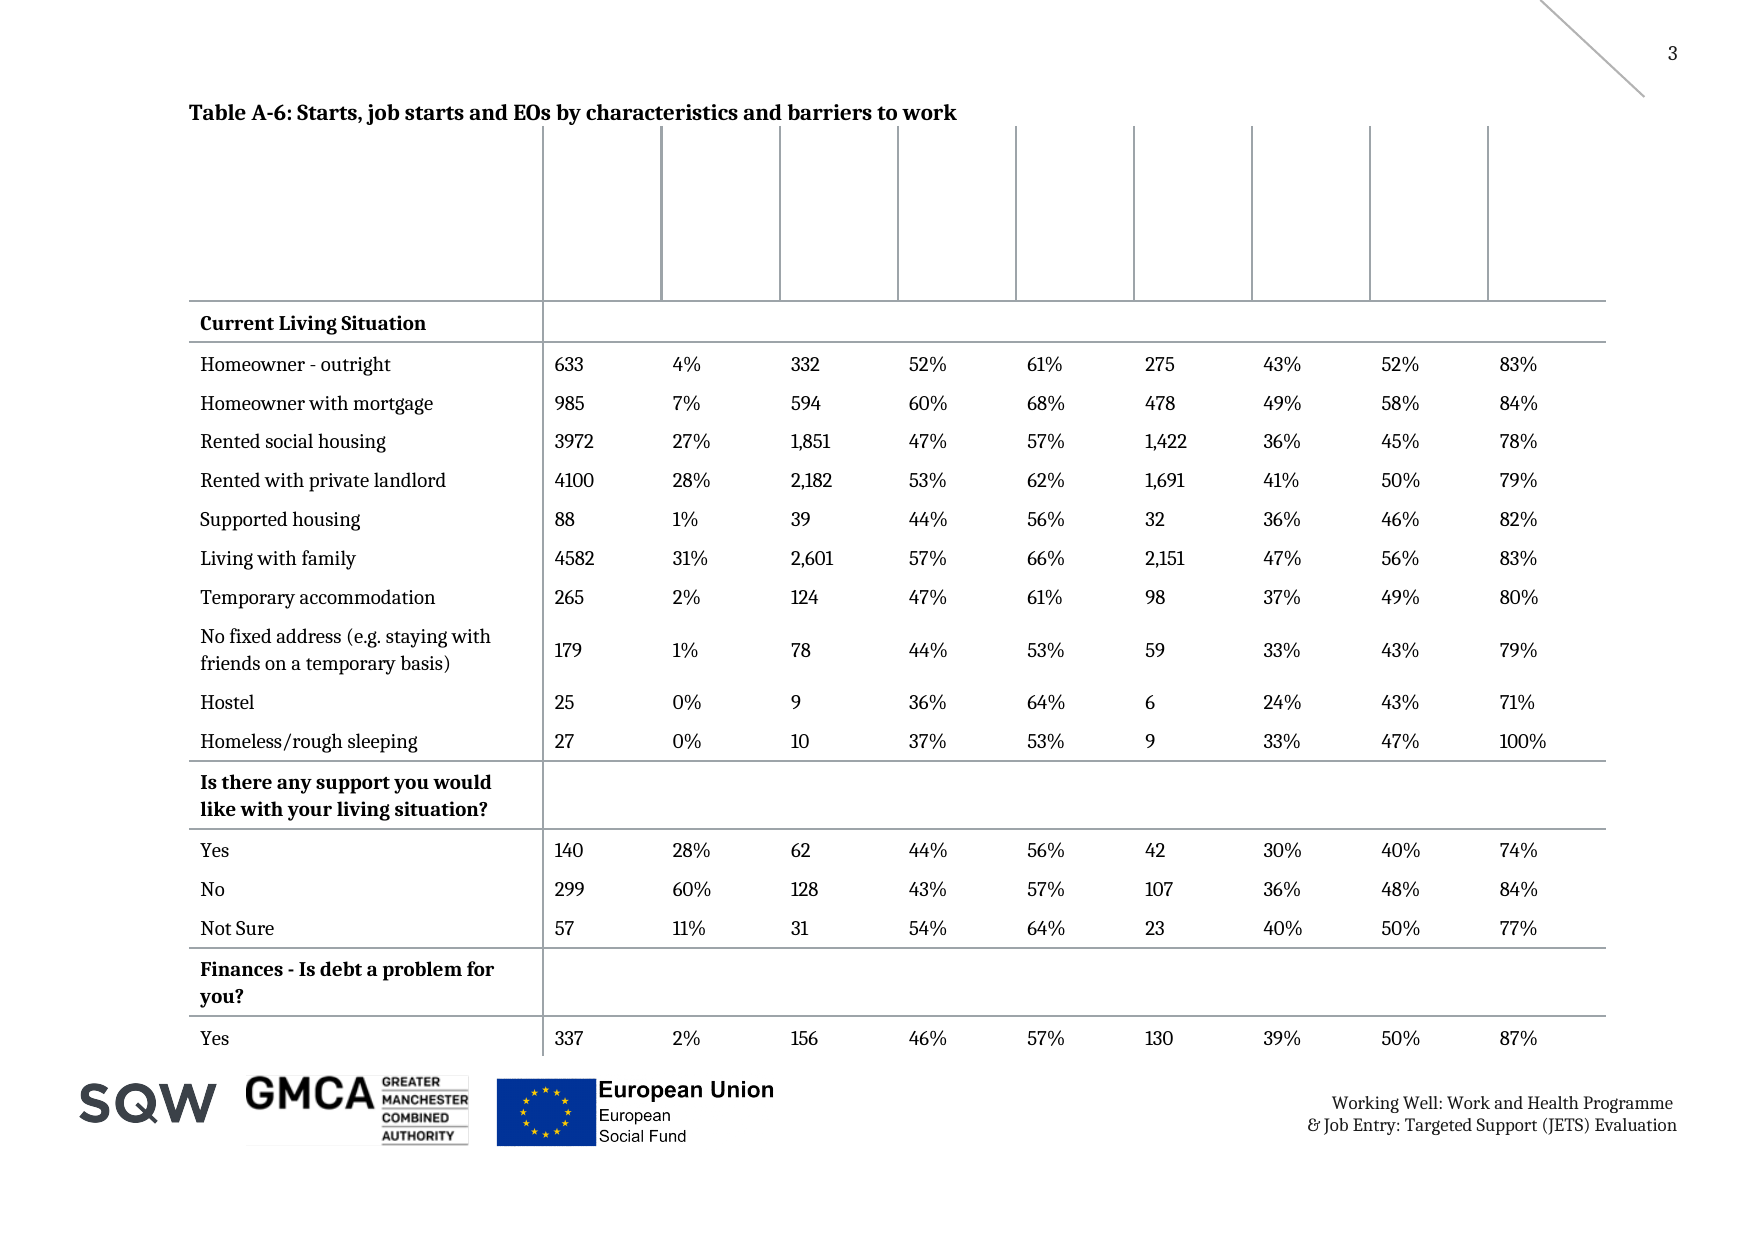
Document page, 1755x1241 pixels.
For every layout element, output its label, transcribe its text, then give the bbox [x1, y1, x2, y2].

table_cell 46% [1370, 499, 1488, 538]
table_cell 985 [544, 382, 661, 421]
table_cell 31% [661, 538, 779, 577]
table_cell 2,182 [780, 460, 898, 499]
table_cell 41% [1252, 460, 1370, 499]
table_cell 79% [1488, 460, 1606, 499]
table_cell 633 [544, 343, 661, 382]
table_cell 25 [544, 682, 661, 721]
table_cell 1% [661, 499, 779, 538]
table_header Conversion of JS to EO – of JS 3 months+ ago [1489, 126, 1606, 300]
table_cell [1252, 762, 1370, 828]
table_cell 23 [1134, 908, 1252, 947]
table_cell 39 [780, 499, 898, 538]
table_cell 62% [1016, 460, 1134, 499]
table_cell 43% [1252, 343, 1370, 382]
table_cell 48% [1370, 869, 1488, 908]
table_cell 64% [1016, 682, 1134, 721]
table_cell 44% [898, 499, 1016, 538]
table_cell 68% [1016, 382, 1134, 421]
table_cell 40% [1370, 830, 1488, 869]
table_cell 2,601 [780, 538, 898, 577]
table_cell [1016, 762, 1134, 828]
table_cell [1252, 949, 1370, 1015]
table_header % of starts [663, 126, 779, 300]
table_cell 49% [1370, 577, 1488, 616]
table_cell 0% [661, 721, 779, 760]
table_cell 52% [1370, 343, 1488, 382]
table_cell 4582 [544, 538, 661, 577]
table_cell 11% [661, 908, 779, 947]
table_cell 44% [898, 830, 1016, 869]
table_cell 1,422 [1134, 421, 1252, 460]
table_cell Homeowner with mortgage [189, 382, 542, 421]
table_cell [661, 949, 779, 1015]
table_cell 47% [1252, 538, 1370, 577]
table_cell 61% [1016, 343, 1134, 382]
table_cell 179 [544, 616, 661, 682]
table_cell [544, 949, 661, 1015]
table_cell Supported housing [189, 499, 542, 538]
table_cell 43% [1370, 616, 1488, 682]
table_cell [1134, 949, 1252, 1015]
table_cell [780, 302, 898, 341]
table_cell 27 [544, 721, 661, 760]
table_cell 57 [544, 908, 661, 947]
table_cell 33% [1252, 616, 1370, 682]
table_cell 57% [898, 538, 1016, 577]
table_cell [661, 302, 779, 341]
table_cell 53% [898, 460, 1016, 499]
table_cell 60% [898, 382, 1016, 421]
table_cell 36% [1252, 421, 1370, 460]
table_cell 28% [661, 830, 779, 869]
table_cell 59 [1134, 616, 1252, 682]
table_cell 36% [1252, 499, 1370, 538]
table_cell 140 [544, 830, 661, 869]
table_cell 53% [1016, 721, 1134, 760]
table_cell Living with family [189, 538, 542, 577]
table_cell 49% [1252, 382, 1370, 421]
table_cell 478 [1134, 382, 1252, 421]
table_cell 7% [661, 382, 779, 421]
table_cell 2% [661, 577, 779, 616]
table_cell 78% [1488, 421, 1606, 460]
table_cell [1252, 302, 1370, 341]
table_cell 594 [780, 382, 898, 421]
table_cell 74% [1488, 830, 1606, 869]
table_cell 31 [780, 908, 898, 947]
table_cell 66% [1016, 538, 1134, 577]
table_cell 0% [661, 682, 779, 721]
table_header Starts [544, 126, 660, 300]
table_cell Temporary accommodation [189, 577, 542, 616]
table_cell Homeless/rough sleeping [189, 721, 542, 760]
table_cell 83% [1488, 538, 1606, 577]
table_cell [898, 302, 1016, 341]
table_cell 84% [1488, 382, 1606, 421]
table_cell Rented with private landlord [189, 460, 542, 499]
table_cell [661, 762, 779, 828]
table_cell 83% [1488, 343, 1606, 382]
table_cell [1134, 762, 1252, 828]
table_cell 30% [1252, 830, 1370, 869]
table_cell 57% [1016, 421, 1134, 460]
table_header % with JS – of starters 6 months+ ago [1017, 126, 1133, 300]
table_cell 265 [544, 577, 661, 616]
table_cell 77% [1488, 908, 1606, 947]
table_cell 88 [544, 499, 661, 538]
table_cell 36% [1252, 869, 1370, 908]
table_cell 47% [898, 577, 1016, 616]
table_cell 45% [1370, 421, 1488, 460]
table_cell 61% [1016, 577, 1134, 616]
table_cell Yes [189, 830, 542, 869]
table_cell 50% [1370, 460, 1488, 499]
table_cell Not Sure [189, 908, 542, 947]
table_cell [780, 762, 898, 828]
table_cell 275 [1134, 343, 1252, 382]
table_cell 56% [1016, 830, 1134, 869]
table_cell 78 [780, 616, 898, 682]
table_cell 27% [661, 421, 779, 460]
table_cell 100% [1488, 721, 1606, 760]
table_cell 32 [1134, 499, 1252, 538]
table_cell 1,691 [1134, 460, 1252, 499]
table_header % with EO – of all starters [1253, 126, 1369, 300]
table_cell 53% [1016, 616, 1134, 682]
table_cell 43% [898, 869, 1016, 908]
table_cell 52% [898, 343, 1016, 382]
table_cell Rented social housing [189, 421, 542, 460]
table_cell 47% [1370, 721, 1488, 760]
table_header Characteristic/barrier [189, 126, 542, 300]
table_cell 62 [780, 830, 898, 869]
table_cell 60% [661, 869, 779, 908]
table_cell 2% [661, 1017, 779, 1056]
table_cell 50% [1370, 908, 1488, 947]
table_cell 6 [1134, 682, 1252, 721]
table_cell 124 [780, 577, 898, 616]
table_cell Hostel [189, 682, 542, 721]
table_cell [1488, 762, 1606, 828]
table_cell 2,151 [1134, 538, 1252, 577]
table_cell Current Living Situation [189, 302, 542, 341]
table_cell 57% [1016, 1017, 1134, 1056]
table_cell 1,851 [780, 421, 898, 460]
table_cell 82% [1488, 499, 1606, 538]
table_cell [780, 949, 898, 1015]
table_cell 37% [898, 721, 1016, 760]
table_cell 4% [661, 343, 779, 382]
table_cell [1370, 949, 1488, 1015]
table_cell 299 [544, 869, 661, 908]
table_cell 9 [780, 682, 898, 721]
table_cell Is there any support you would like with your living situation? [189, 762, 542, 828]
table_header Job start [781, 126, 897, 300]
table_cell No [189, 869, 542, 908]
table_cell 79% [1488, 616, 1606, 682]
table_cell 130 [1134, 1017, 1252, 1056]
table_cell 28% [661, 460, 779, 499]
table_cell [898, 762, 1016, 828]
table_cell [1370, 762, 1488, 828]
table_cell 44% [898, 616, 1016, 682]
table_cell 37% [1252, 577, 1370, 616]
table_cell [1488, 302, 1606, 341]
table_cell 46% [898, 1017, 1016, 1056]
table_cell 39% [1252, 1017, 1370, 1056]
table_cell 10 [780, 721, 898, 760]
table_cell 64% [1016, 908, 1134, 947]
table_cell 87% [1488, 1017, 1606, 1056]
table_cell [1488, 949, 1606, 1015]
table_cell 107 [1134, 869, 1252, 908]
table_cell 80% [1488, 577, 1606, 616]
table_cell 57% [1016, 869, 1134, 908]
table_cell 47% [898, 421, 1016, 460]
table_cell 33% [1252, 721, 1370, 760]
table_cell 56% [1016, 499, 1134, 538]
table_cell 98 [1134, 577, 1252, 616]
table_cell 24% [1252, 682, 1370, 721]
table_cell Finances - Is debt a problem for you? [189, 949, 542, 1015]
table_cell No fixed address (e.g. staying with friends on a temporary basis) [189, 616, 542, 682]
table_cell 71% [1488, 682, 1606, 721]
table_cell [1016, 949, 1134, 1015]
table_cell [544, 302, 661, 341]
table_cell Yes [189, 1017, 542, 1056]
text Table A‑6: Starts, job starts and EOs by characteristics and barriers to work [189, 92, 1606, 126]
table_cell 50% [1370, 1017, 1488, 1056]
table_cell 84% [1488, 869, 1606, 908]
table_cell [1370, 302, 1488, 341]
table_cell Homeowner - outright [189, 343, 542, 382]
table_cell [898, 949, 1016, 1015]
table_header % with JS – of all starters [899, 126, 1015, 300]
table_cell 4100 [544, 460, 661, 499]
table_cell [1134, 302, 1252, 341]
table_cell [544, 762, 661, 828]
table_cell 42 [1134, 830, 1252, 869]
table_cell 337 [544, 1017, 661, 1056]
table_cell 3972 [544, 421, 661, 460]
table_cell 128 [780, 869, 898, 908]
table_cell 40% [1252, 908, 1370, 947]
table_cell 56% [1370, 538, 1488, 577]
table_cell 332 [780, 343, 898, 382]
table_cell 43% [1370, 682, 1488, 721]
table_cell 36% [898, 682, 1016, 721]
table_header % with EO – of starters 6 months+ ago [1371, 126, 1487, 300]
table_cell 1% [661, 616, 779, 682]
table_header EOs [1135, 126, 1251, 300]
table_cell 58% [1370, 382, 1488, 421]
table_cell 156 [780, 1017, 898, 1056]
table_cell 9 [1134, 721, 1252, 760]
table_cell 54% [898, 908, 1016, 947]
table_cell [1016, 302, 1134, 341]
